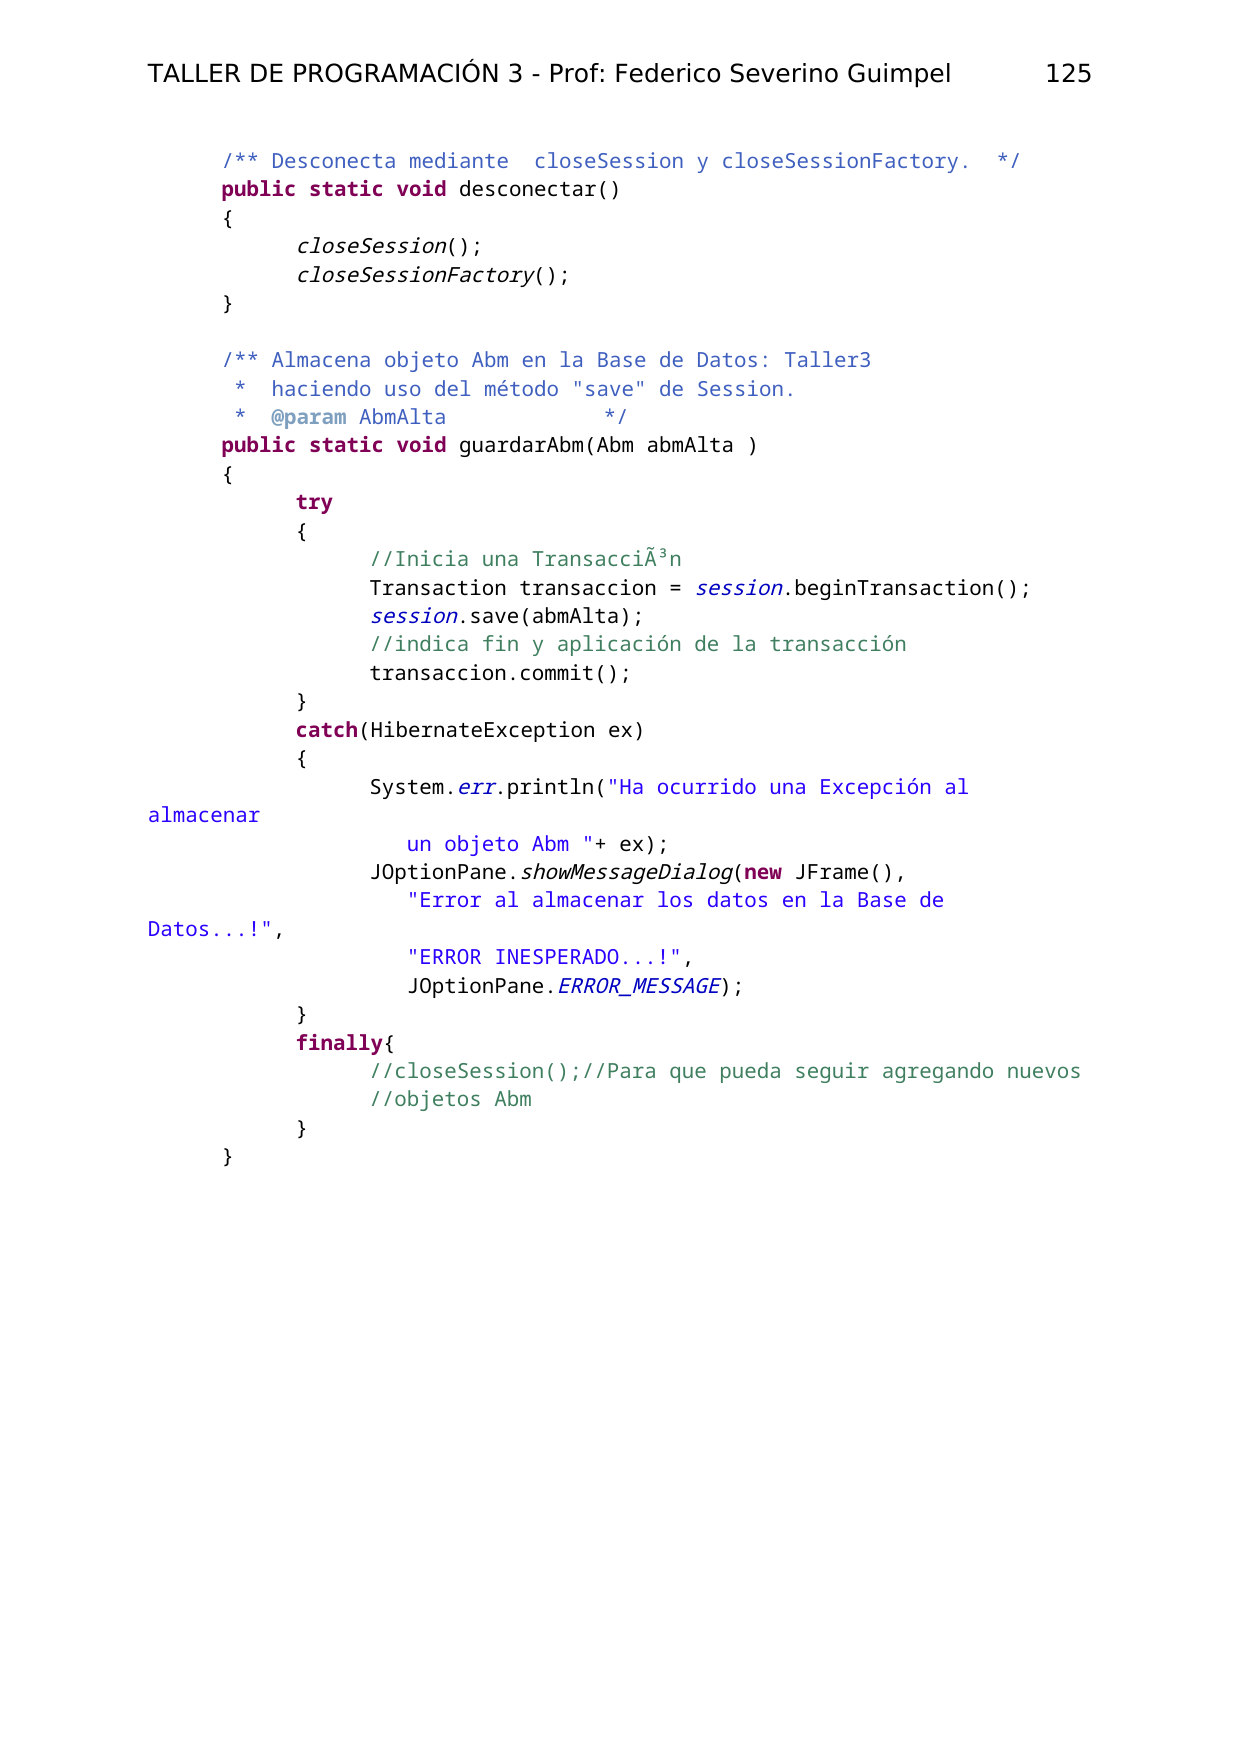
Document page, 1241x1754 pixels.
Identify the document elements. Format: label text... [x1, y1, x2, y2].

text /** Desconecta mediante closeSession y closeSessionFactory. */ [148, 146, 1093, 174]
text { [148, 203, 1093, 231]
text Transaction transaccion = session.beginTransaction(); [148, 573, 1093, 601]
text * @param AbmAlta */ [148, 402, 1093, 431]
text JOptionPane.showMessageDialog(new JFrame(), [148, 857, 1093, 886]
text } [148, 999, 1093, 1028]
text { [148, 516, 1093, 544]
text public static void desconectar() [148, 174, 1093, 203]
text } [148, 288, 1093, 317]
text { [148, 459, 1093, 487]
text un objeto Abm "+ ex); [148, 829, 1093, 857]
text finally{ [148, 1028, 1093, 1056]
text "Error al almacenar los datos en la Base de Datos...!", [148, 886, 1093, 942]
text JOptionPane.ERROR_MESSAGE); [148, 971, 1093, 999]
text "ERROR INESPERADO...!", [148, 942, 1093, 971]
text //indica fin y aplicación de la transacción [148, 629, 1093, 658]
text transaccion.commit(); [148, 658, 1093, 686]
text } [148, 1141, 1093, 1170]
text try [148, 487, 1093, 516]
text closeSessionFactory(); [148, 260, 1093, 288]
text closeSession(); [148, 231, 1093, 260]
text session.save(abmAlta); [148, 601, 1093, 629]
text * haciendo uso del método "save" de Session. [148, 374, 1093, 402]
text } [148, 686, 1093, 715]
text //Inicia una TransacciÃ³n [148, 544, 1093, 573]
text /** Almacena objeto Abm en la Base de Datos: Taller3 [148, 345, 1093, 374]
text System.err.println("Ha ocurrido una Excepción al almacenar [148, 772, 1093, 829]
text public static void guardarAbm(Abm abmAlta ) [148, 431, 1093, 459]
text //closeSession();//Para que pueda seguir agregando nuevos //objetos Abm [148, 1056, 1093, 1113]
text } [148, 1113, 1093, 1141]
text { [148, 743, 1093, 772]
text catch(HibernateException ex) [148, 715, 1093, 743]
